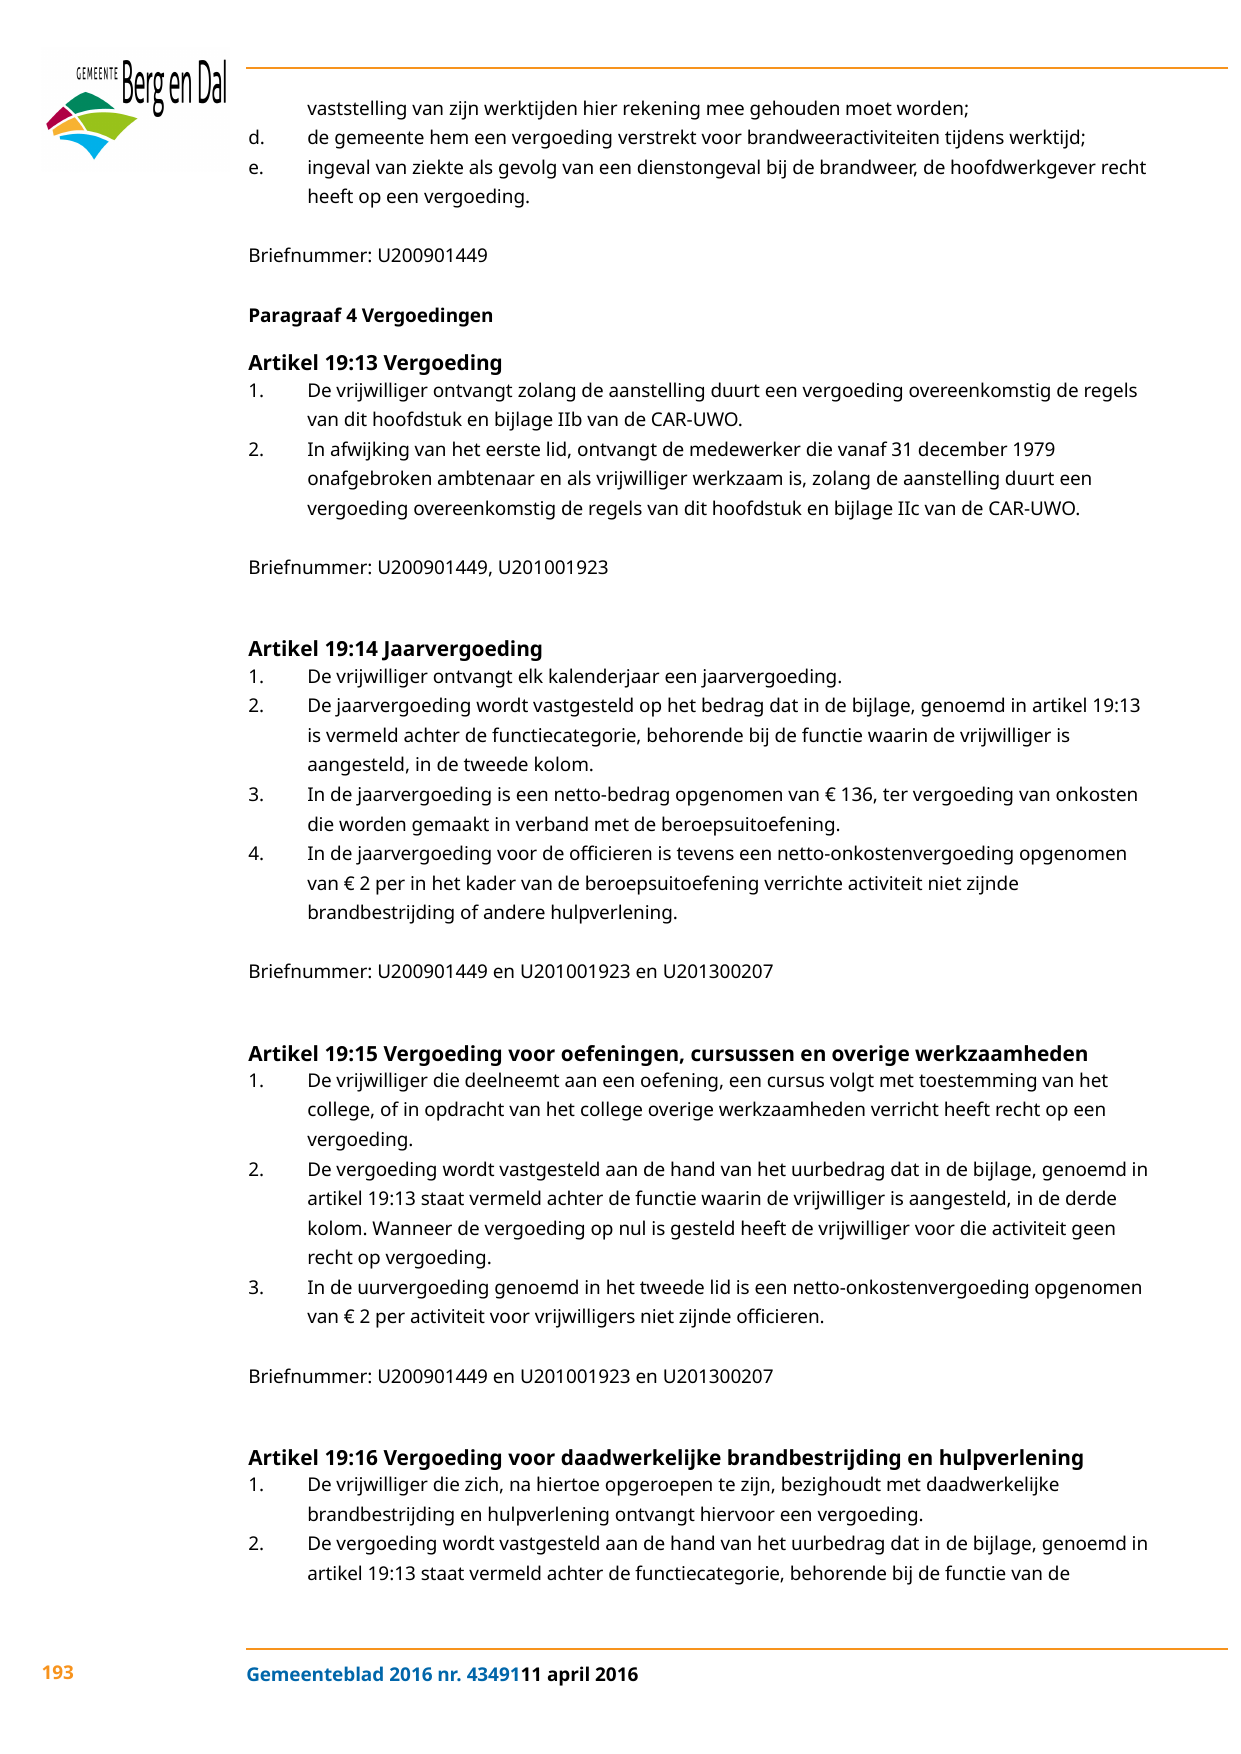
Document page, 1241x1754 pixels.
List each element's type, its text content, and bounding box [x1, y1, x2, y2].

list De vrijwilliger die deelneemt aan een oefening, een cursus volgt met toestemming van het college, of in opdracht van het college overige werkzaamheden verricht heeft recht op een vergoeding. [248, 1067, 1152, 1152]
list In de jaarvergoeding voor de officieren is tevens een netto-onkostenvergoeding opgenomen van € 2 per in het kader van de beroepsuitoefening verrichte activiteit niet zijnde brandbestrijding of andere hulpverlening. [248, 840, 1152, 925]
text Briefnummer: U200901449, U201001923 [248, 554, 1152, 580]
text Artikel 19:13 Vergoeding [248, 348, 1152, 377]
list De jaarvergoeding wordt vastgesteld op het bedrag dat in de bijlage, genoemd in artikel 19:13 is vermeld achter de functiecategorie, behorende bij de functie waarin de vrijwilliger is aangesteld, in de tweede kolom. [248, 692, 1152, 777]
text Briefnummer: U200901449 en U201001923 en U201300207 [248, 1363, 1152, 1389]
list De vrijwilliger die zich, na hiertoe opgeroepen te zijn, bezighoudt met daadwerkelijke brandbestrijding en hulpverlening ontvangt hiervoor een vergoeding. [248, 1471, 1152, 1527]
picture [41, 47, 231, 172]
list De vergoeding wordt vastgesteld aan de hand van het uurbedrag dat in de bijlage, genoemd in artikel 19:13 staat vermeld achter de functiecategorie, behorende bij de functie van de [248, 1531, 1152, 1586]
list In de jaarvergoeding is een netto-bedrag opgenomen van € 136, ter vergoeding van onkosten die worden gemaakt in verband met de beroepsuitoefening. [248, 781, 1152, 836]
list De vrijwilliger ontvangt zolang de aanstelling duurt een vergoeding overeenkomstig de regels van dit hoofdstuk en bijlage IIb van de CAR-UWO. [248, 377, 1152, 432]
list De vergoeding wordt vastgesteld aan de hand van het uurbedrag dat in de bijlage, genoemd in artikel 19:13 staat vermeld achter de functie waarin de vrijwilliger is aangesteld, in de derde kolom. Wanneer de vergoeding op nul is gesteld heeft de vrijwilliger voor die activiteit geen recht op vergoeding. [248, 1156, 1152, 1270]
text Artikel 19:14 Jaarvergoeding [248, 634, 1152, 663]
list De vrijwilliger ontvangt elk kalenderjaar een jaarvergoeding. [248, 663, 1152, 688]
list In afwijking van het eerste lid, ontvangt de medewerker die vanaf 31 december 1979 onafgebroken ambtenaar en als vrijwilliger werkzaam is, zolang de aanstelling duurt een vergoeding overeenkomstig de regels van dit hoofdstuk en bijlage IIc van de CAR-UWO. [248, 436, 1152, 521]
text Artikel 19:15 Vergoeding voor oefeningen, cursussen en overige werkzaamheden [248, 1039, 1152, 1067]
text Briefnummer: U200901449 en U201001923 en U201300207 [248, 959, 1152, 984]
list ingeval van ziekte als gevolg van een dienstongeval bij de brandweer, de hoofdwerkgever recht heeft op een vergoeding. [248, 154, 1152, 209]
text Artikel 19:16 Vergoeding voor daadwerkelijke brandbestrijding en hulpverlening [248, 1443, 1152, 1471]
text Paragraaf 4 Vergoedingen [248, 302, 1152, 328]
text Briefnummer: U200901449 [248, 243, 1152, 268]
list vaststelling van zijn werktijden hier rekening mee gehouden moet worden; [248, 95, 1152, 121]
list In de uurvergoeding genoemd in het tweede lid is een netto-onkostenvergoeding opgenomen van € 2 per activiteit voor vrijwilligers niet zijnde officieren. [248, 1274, 1152, 1329]
list de gemeente hem een vergoeding verstrekt voor brandweeractiviteiten tijdens werktijd; [248, 124, 1152, 150]
